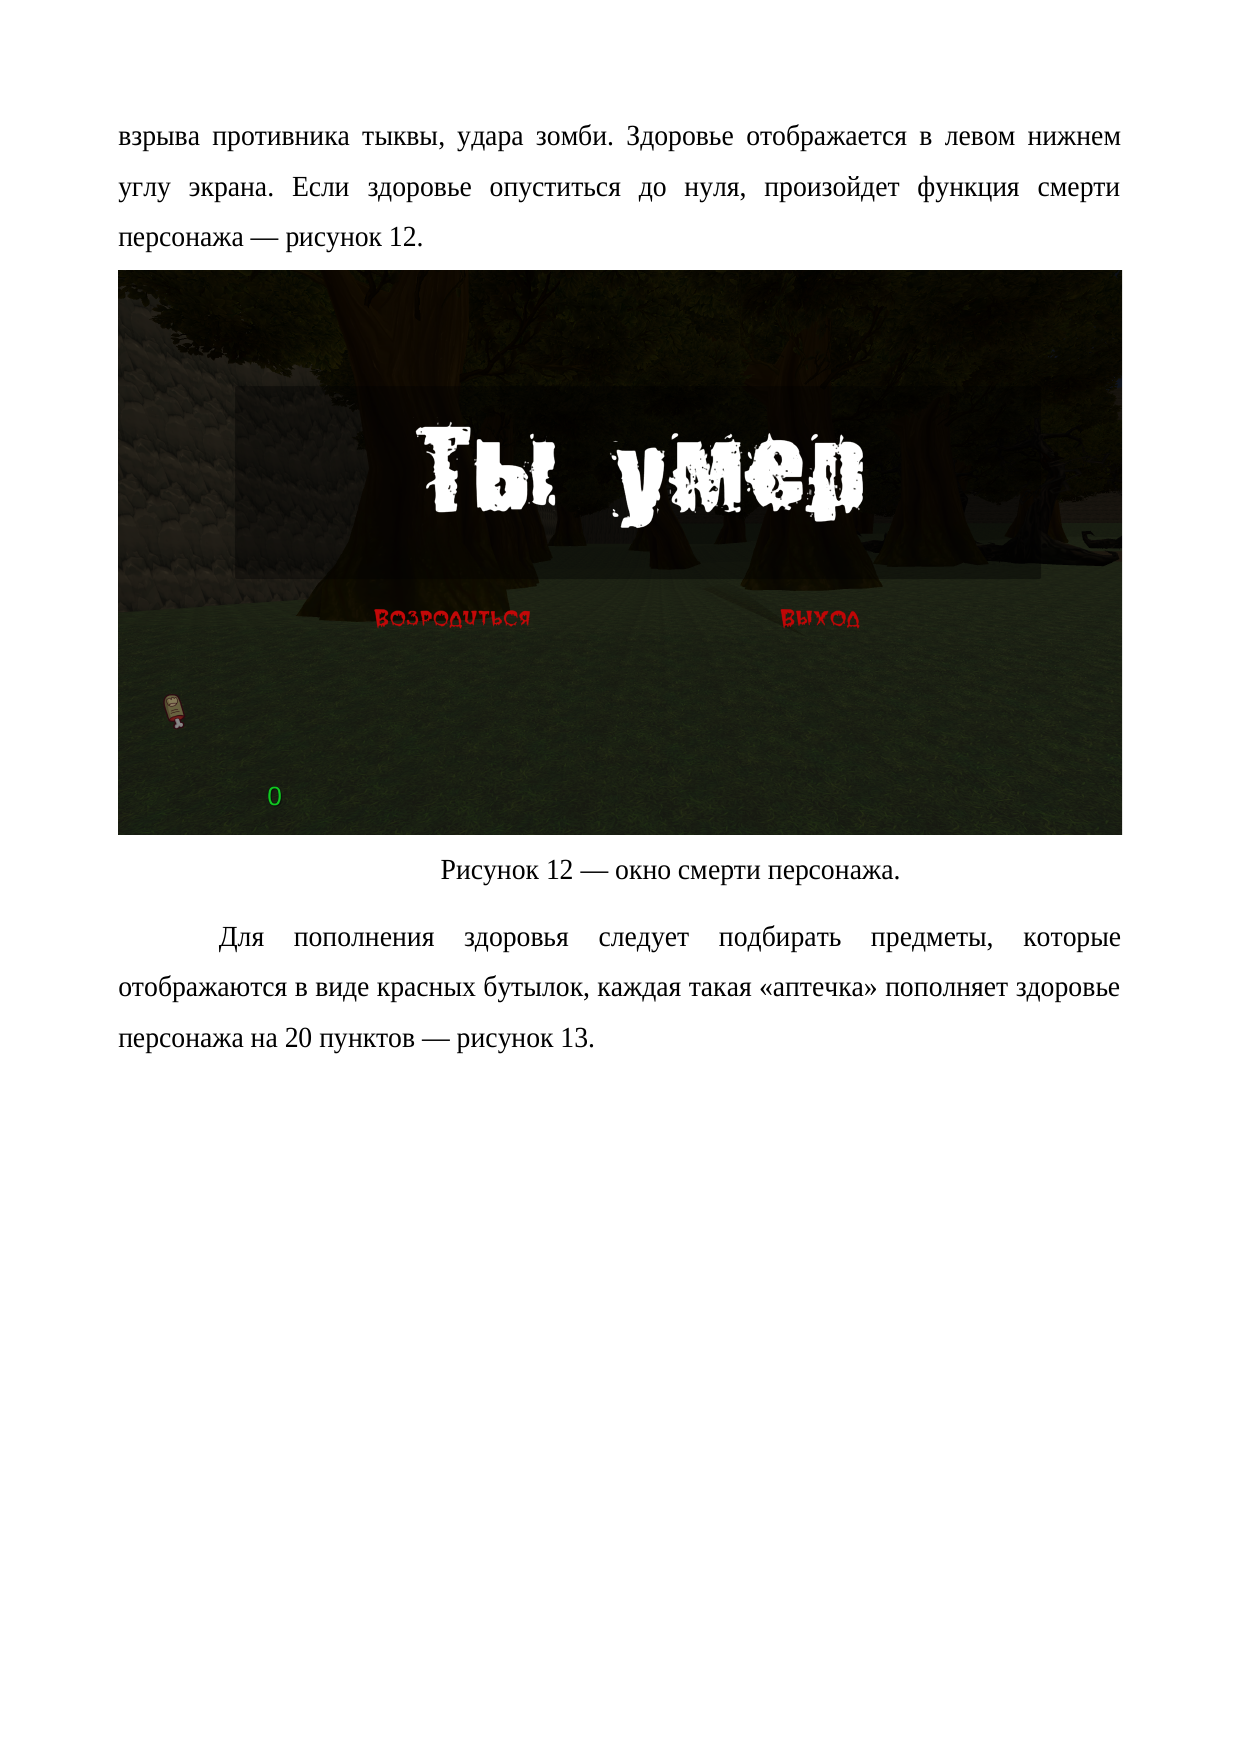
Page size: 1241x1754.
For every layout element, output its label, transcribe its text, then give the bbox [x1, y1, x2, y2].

text Для пополнения здоровья следует подбирать предметы, которые отображаются в виде красных бутылок, каждая такая «аптечка» пополняет здоровье персонажа на 20 пунктов — рисунок 13. [118, 919, 1122, 1054]
text Рисунок 12 — окно смерти персонажа. [118, 835, 1122, 885]
text взрыва противника тыквы, удара зомби. Здоровье отображается в левом нижнем углу экрана. Если здоровье опуститься до нуля, произойдет функция смерти персонажа — рисунок 12. [118, 118, 1122, 253]
picture [118, 270, 1123, 835]
